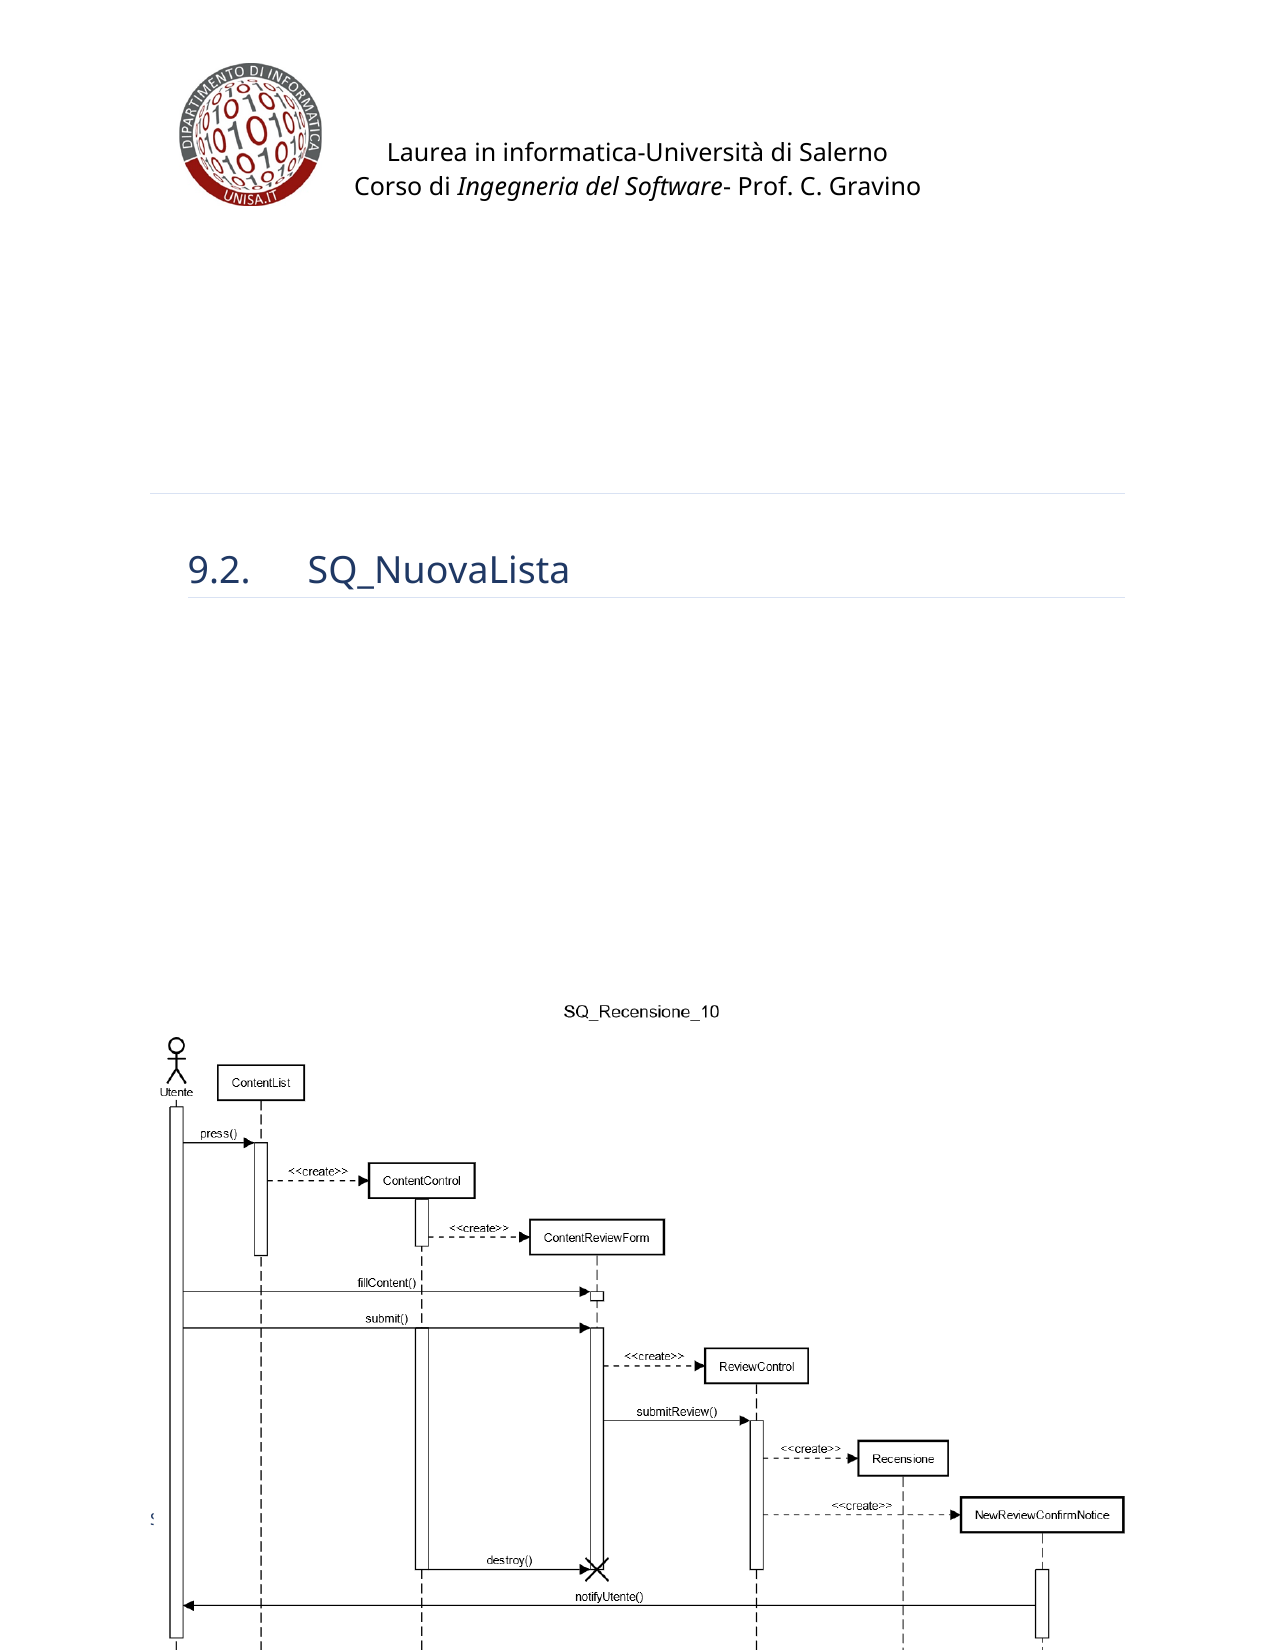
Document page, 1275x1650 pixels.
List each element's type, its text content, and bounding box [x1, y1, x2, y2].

list SQ_NuovaLista [187, 544, 1125, 597]
